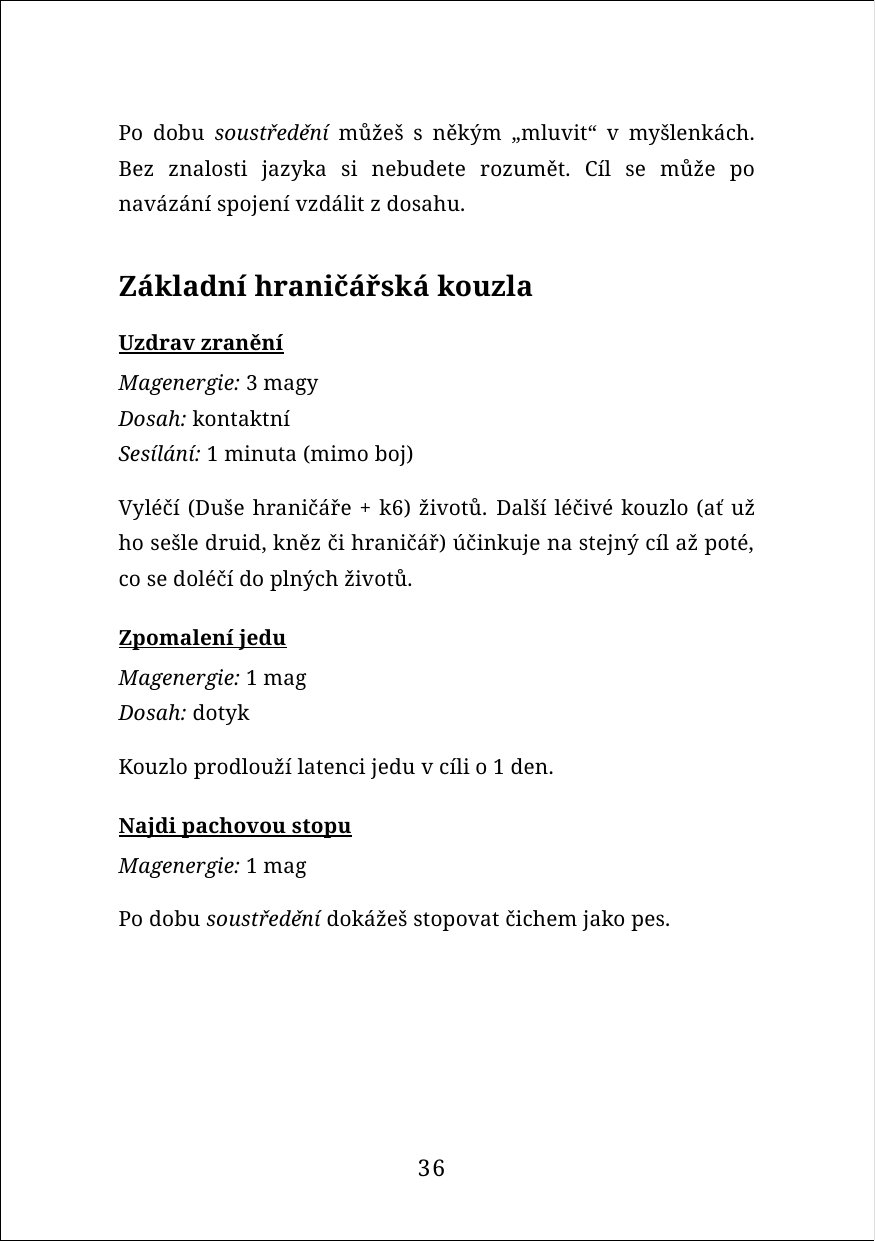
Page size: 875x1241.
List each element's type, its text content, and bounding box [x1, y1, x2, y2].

text Vyléčí (Duše hraničáře + k6) životů. Další léčivé kouzlo (ať už ho sešle druid, kněz či hraničář) účinkuje na stejný cíl až poté, co se doléčí do plných životů. [118, 493, 756, 592]
text Po dobu soustředění můžeš s někým „mluvit“ v myšlenkách. Bez znalosti jazyka si nebudete rozumět. Cíl se může po navázání spojení vzdálit z dosahu. [118, 118, 756, 218]
text Magenergie: 1 mag Dosah: dotyk [118, 663, 756, 727]
subtitle Zpomalení jedu [118, 623, 756, 651]
subtitle Základní hraničářská kouzla [118, 266, 756, 304]
text Po dobu soustředění dokážeš stopovat čichem jako pes. [118, 904, 756, 933]
subtitle Najdi pachovou stopu [118, 811, 756, 839]
text Magenergie: 3 magy Dosah: kontaktní Sesílání: 1 minuta (mimo boj) [118, 368, 756, 468]
text Kouzlo prodlouží latenci jedu v cíli o 1 den. [118, 752, 756, 780]
text Magenergie: 1 mag [118, 851, 756, 879]
subtitle Uzdrav zranění [118, 328, 756, 357]
